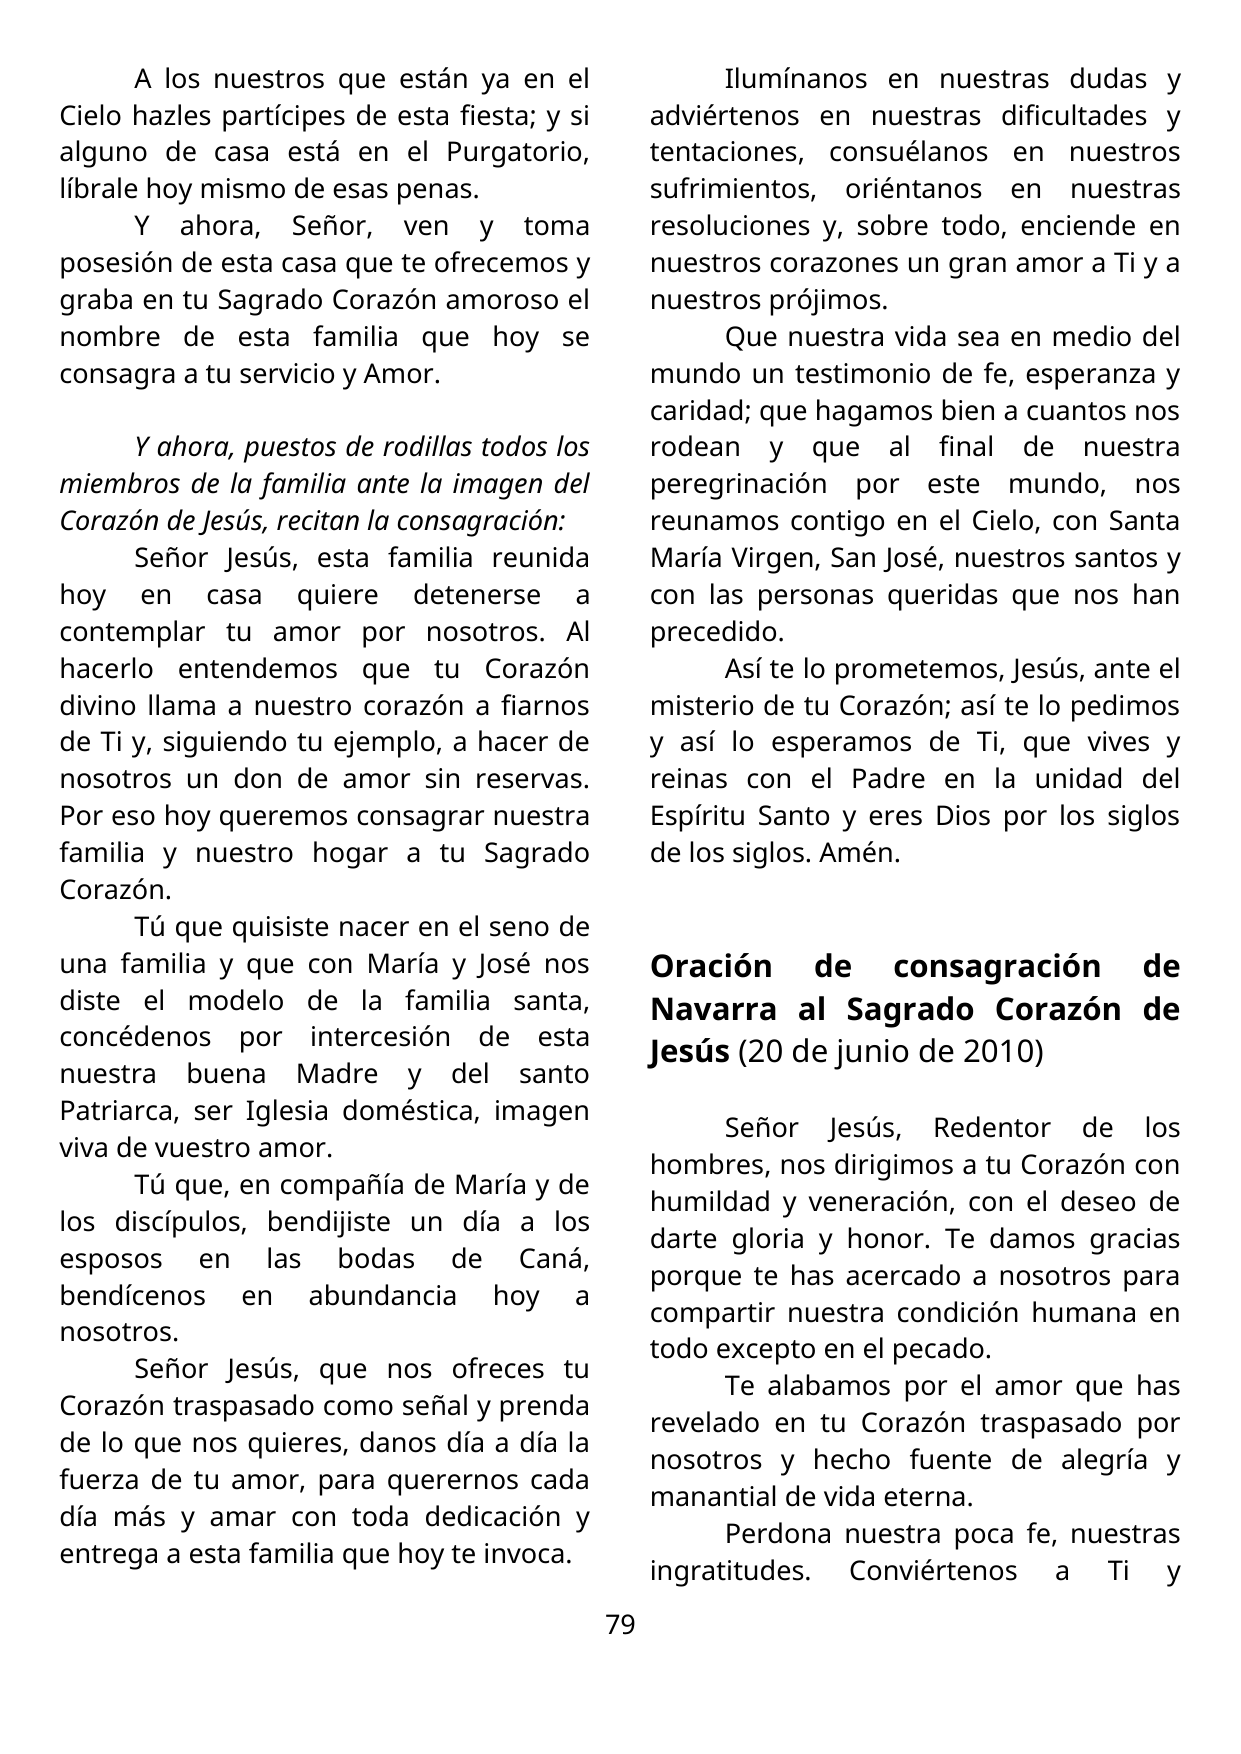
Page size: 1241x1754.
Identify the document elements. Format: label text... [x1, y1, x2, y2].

subtitle Señor Jesús, esta familia reunida hoy en casa quiere detenerse a contemplar tu amor por nosotros. Al hacerlo entendemos que tu Corazón divino llama a nuestro corazón a fiarnos de Ti y, siguiendo tu ejemplo, a hacer de nosotros un don de amor sin reservas. Por eso hoy queremos consagrar nuestra familia y nuestro hogar a tu Sagrado Corazón. [59, 538, 591, 907]
subtitle Señor Jesús, Redentor de los hombres, nos dirigimos a tu Corazón con humildad y veneración, con el deseo de darte gloria y honor. Te damos gracias porque te has acercado a nosotros para compartir nuestra condición humana en todo excepto en el pecado. [649, 1109, 1181, 1367]
subtitle Así te lo prometemos, Jesús, ante el misterio de tu Corazón; así te lo pedimos y así lo esperamos de Ti, que vives y reinas con el Padre en la unidad del Espíritu Santo y eres Dios por los siglos de los siglos. Amén. [649, 649, 1181, 870]
subtitle Oración de consagración de Navarra al Sagrado Corazón de Jesús (20 de junio de 2010) [649, 944, 1181, 1072]
subtitle Te alabamos por el amor que has revelado en tu Corazón traspasado por nosotros y hecho fuente de alegría y manantial de vida eterna. [649, 1367, 1181, 1514]
subtitle Que nuestra vida sea en medio del mundo un testimonio de fe, esperanza y caridad; que hagamos bien a cuantos nos rodean y que al final de nuestra peregrinación por este mundo, nos reunamos contigo en el Cielo, con Santa María Virgen, San José, nuestros santos y con las personas queridas que nos han precedido. [649, 317, 1181, 649]
subtitle Señor Jesús, que nos ofreces tu Corazón traspasado como señal y prenda de lo que nos quieres, danos día a día la fuerza de tu amor, para querernos cada día más y amar con toda dedicación y entrega a esta familia que hoy te invoca. [59, 1350, 591, 1571]
subtitle Y ahora, puestos de rodillas todos los miembros de la familia ante la imagen del Corazón de Jesús, recitan la consagración: [59, 428, 591, 538]
subtitle Ilumínanos en nuestras dudas y adviértenos en nuestras dificultades y tentaciones, consuélanos en nuestros sufrimientos, oriéntanos en nuestras resoluciones y, sobre todo, enciende en nuestros corazones un gran amor a Ti y a nuestros prójimos. [649, 59, 1181, 317]
subtitle Tú que, en compañía de María y de los discípulos, bendijiste un día a los esposos en las bodas de Caná, bendícenos en abundancia hoy a nosotros. [59, 1165, 591, 1350]
subtitle Y ahora, Señor, ven y toma posesión de esta casa que te ofrecemos y graba en tu Sagrado Corazón amoroso el nombre de esta familia que hoy se consagra a tu servicio y Amor. [59, 207, 591, 391]
subtitle Perdona nuestra poca fe, nuestras ingratitudes. Conviértenos a Ti y [649, 1514, 1181, 1588]
subtitle Tú que quisiste nacer en el seno de una familia y que con María y José nos diste el modelo de la familia santa, concédenos por intercesión de esta nuestra buena Madre y del santo Patriarca, ser Iglesia doméstica, imagen viva de vuestro amor. [59, 907, 591, 1165]
subtitle A los nuestros que están ya en el Cielo hazles partícipes de esta fiesta; y si alguno de casa está en el Purgatorio, líbrale hoy mismo de esas penas. [59, 59, 591, 207]
